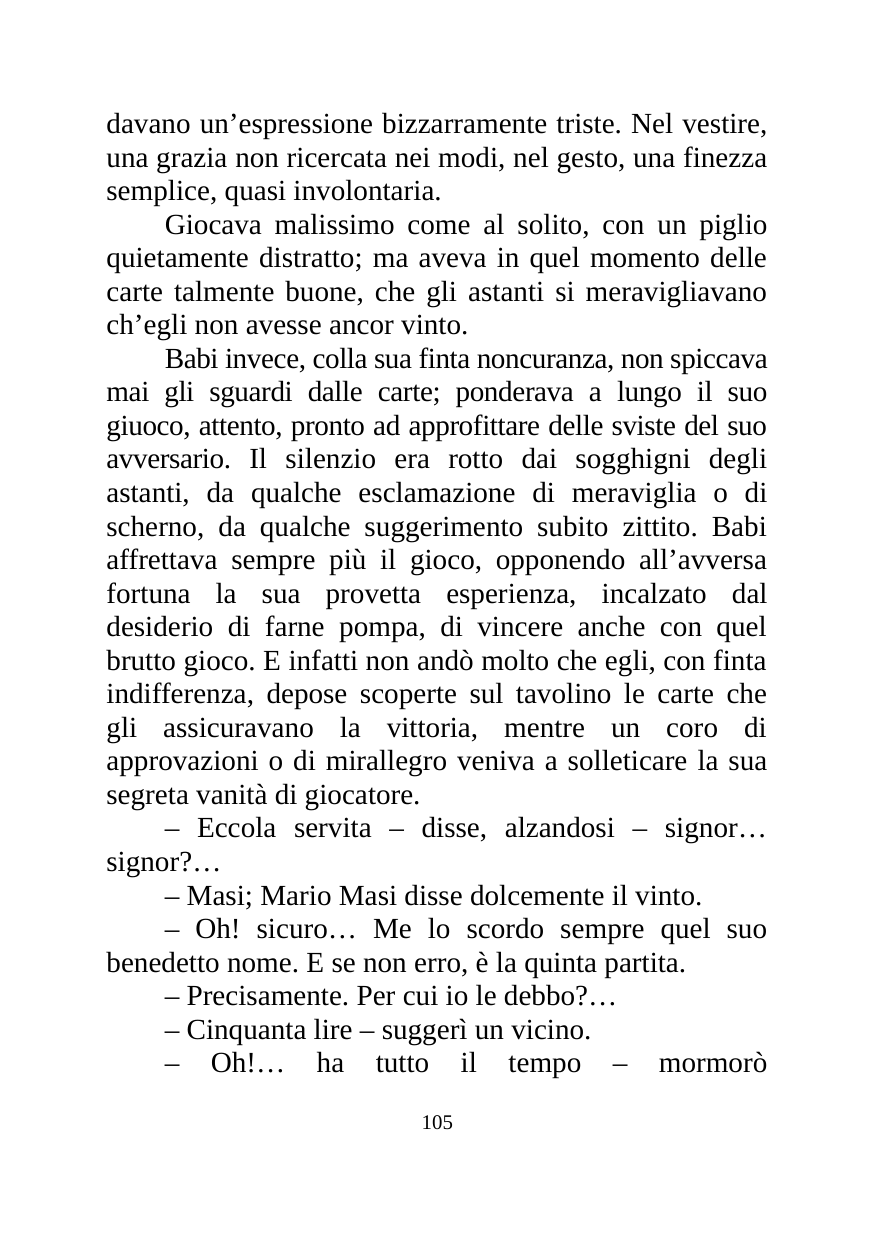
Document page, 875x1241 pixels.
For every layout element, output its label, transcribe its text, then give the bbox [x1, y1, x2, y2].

text Giocava malissimo come al solito, con un piglio quietamente distratto; ma aveva in quel momento delle carte talmente buone, che gli astanti si meravigliavano ch’egli non avesse ancor vinto. [106, 207, 768, 341]
text Babi invece, colla sua finta noncuranza, non spiccava mai gli sguardi dalle carte; ponderava a lungo il suo giuoco, attento, pronto ad approfittare delle sviste del suo avversario. Il silenzio era rotto dai sogghigni degli astanti, da qualche esclamazione di meraviglia o di scherno, da qualche suggerimento subito zittito. Babi affrettava sempre più il gioco, opponendo all’avversa fortuna la sua provetta esperienza, incalzato dal desiderio di farne pompa, di vincere anche con quel brutto gioco. E infatti non andò molto che egli, con finta indifferenza, depose scoperte sul tavolino le carte che gli assicuravano la vittoria, mentre un coro di approvazioni o di mirallegro veniva a solleticare la sua segreta vanità di giocatore. [106, 341, 768, 811]
text – Precisamente. Per cui io le debbo?… [106, 978, 768, 1012]
text – Masi; Mario Masi disse dolcemente il vinto. [106, 878, 768, 911]
text – Cinquanta lire – suggerì un vicino. [106, 1012, 768, 1045]
text davano un’espressione bizzarramente triste. Nel vestire, una grazia non ricercata nei modi, nel gesto, una finezza semplice, quasi involontaria. [106, 106, 768, 207]
text – Oh! sicuro… Me lo scordo sempre quel suo benedetto nome. E se non erro, è la quinta partita. [106, 911, 768, 978]
text – Oh!… ha tutto il tempo – mormorò [106, 1045, 768, 1079]
text – Eccola servita – disse, alzandosi – signor… signor?… [106, 811, 768, 878]
